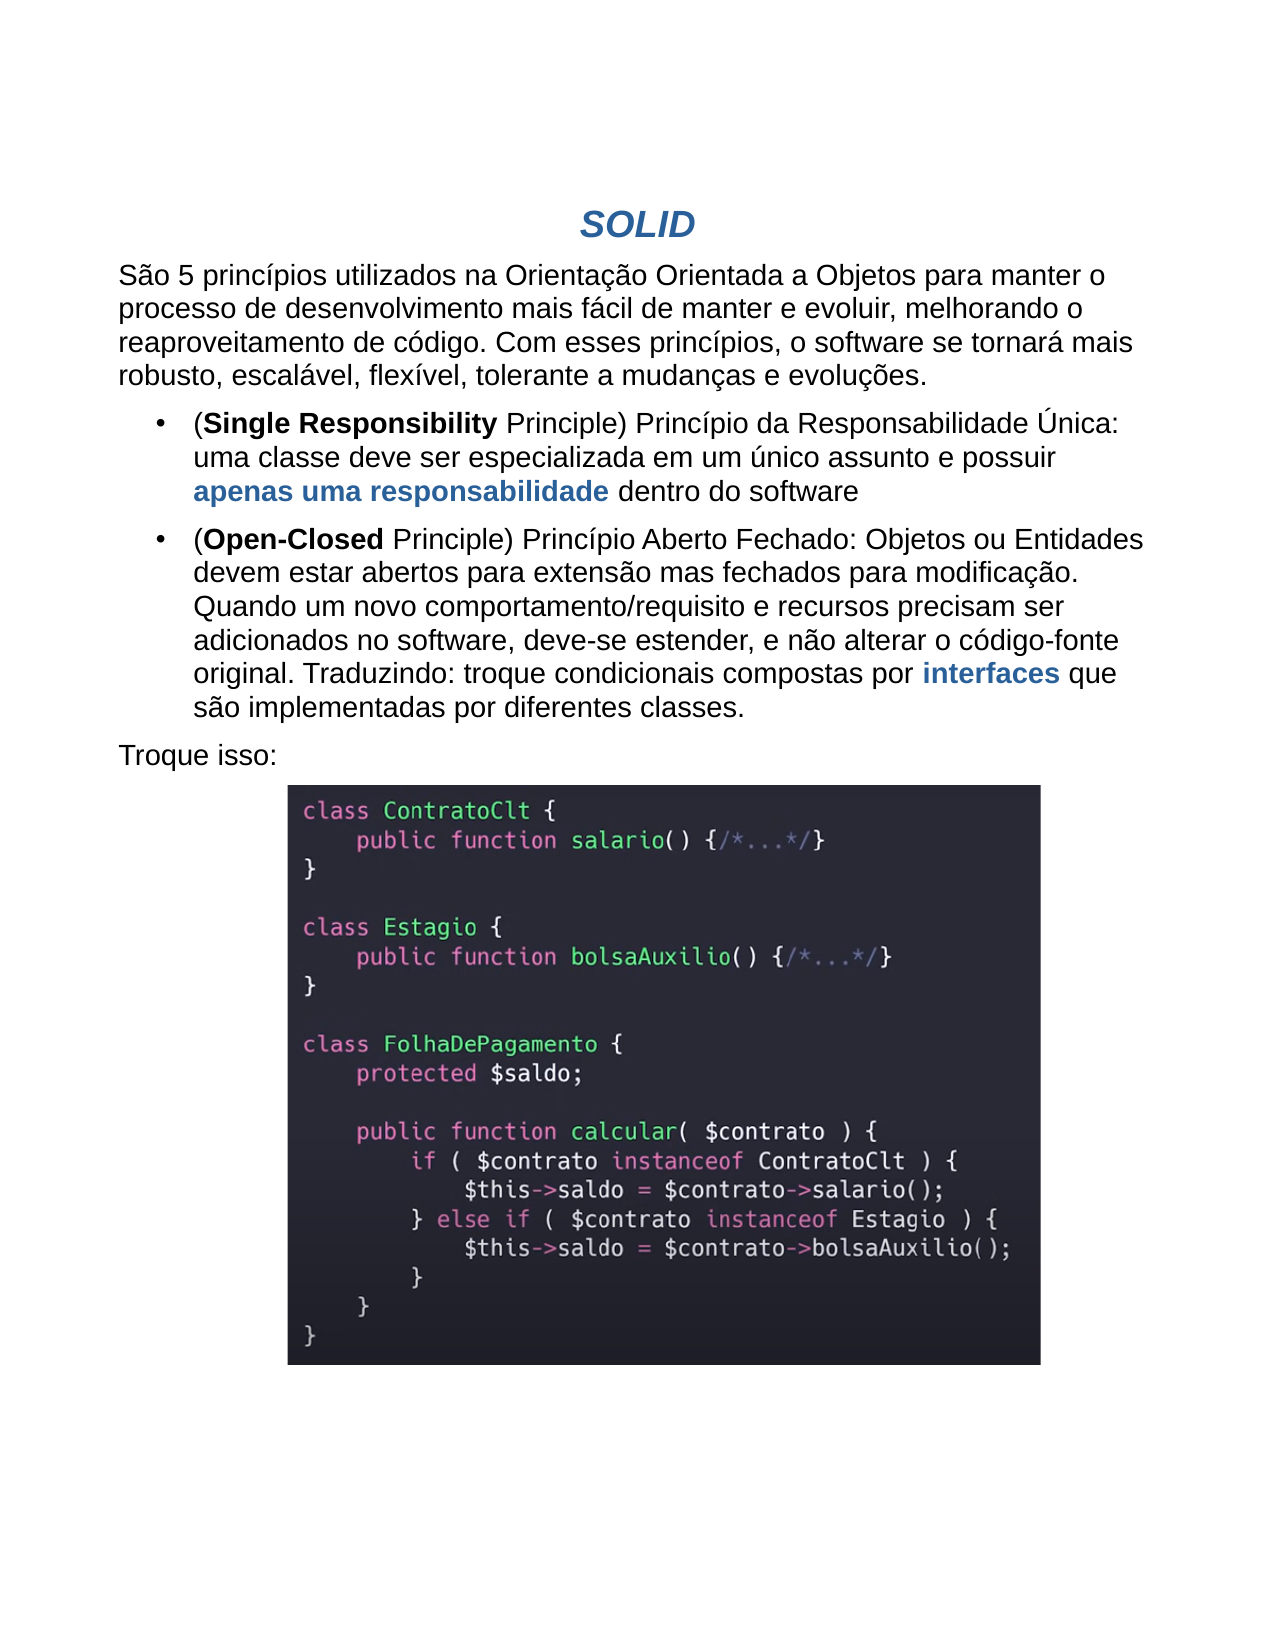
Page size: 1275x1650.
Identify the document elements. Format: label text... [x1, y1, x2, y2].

list (Single Responsibility Principle) Princípio da Responsabilidade Única: uma classe deve ser especializada em um único assunto e possuir apenas uma responsabilidade dentro do software [156, 406, 1157, 507]
subtitle SOLID [118, 201, 1157, 245]
text Troque isso: [118, 738, 1157, 771]
picture [287, 785, 1041, 1365]
list (Open-Closed Principle) Princípio Aberto Fechado: Objetos ou Entidades devem estar abertos para extensão mas fechados para modificação. Quando um novo comportamento/requisito e recursos precisam ser adicionados no software, deve-se estender, e não alterar o código-fonte original. Traduzindo: troque condicionais compostas por interfaces que são implementadas por diferentes classes. [156, 522, 1157, 723]
text São 5 princípios utilizados na Orientação Orientada a Objetos para manter o processo de desenvolvimento mais fácil de manter e evoluir, melhorando o reaproveitamento de código. Com esses princípios, o software se tornará mais robusto, escalável, flexível, tolerante a mudanças e evoluções. [118, 257, 1157, 392]
